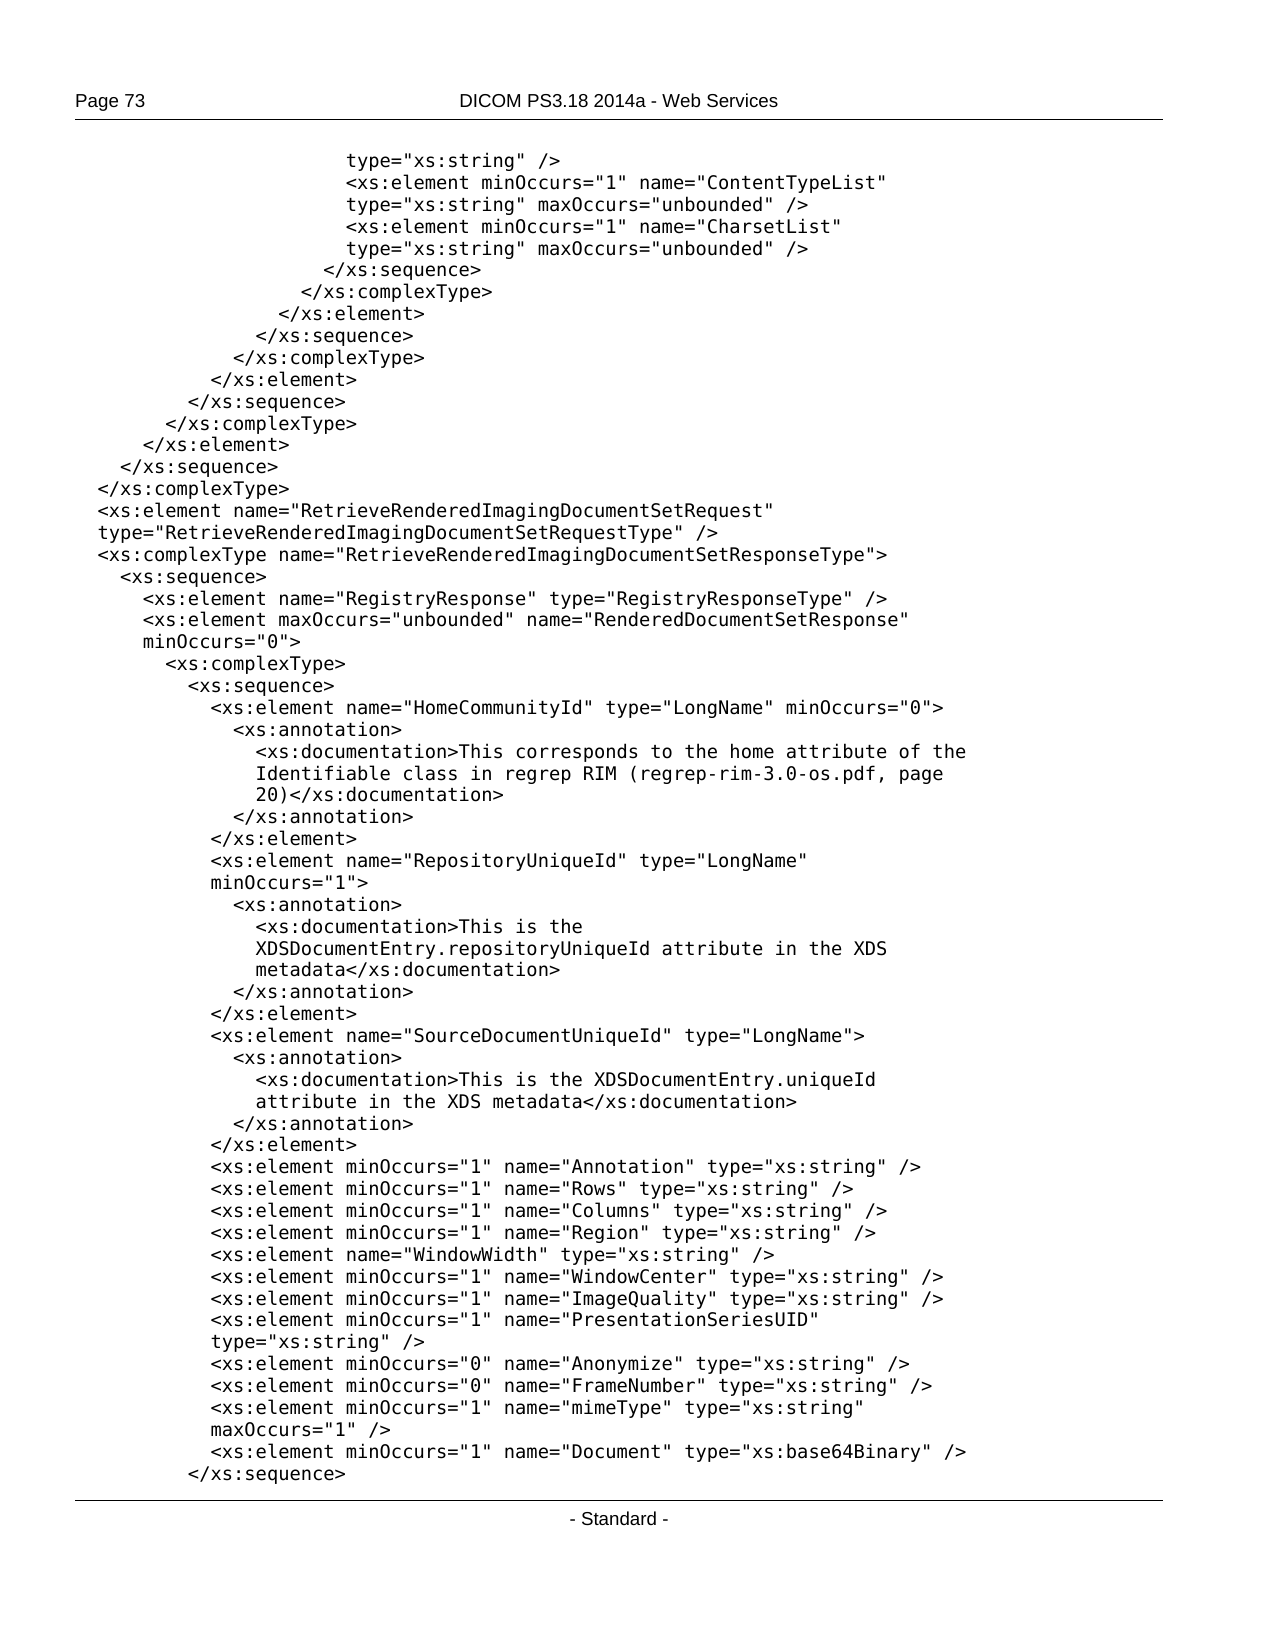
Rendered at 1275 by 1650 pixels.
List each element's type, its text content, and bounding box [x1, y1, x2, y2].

text type="xs:string" /> <xs:element minOccurs="1" name="ContentTypeList" type="xs:string" maxOccurs="unbounded" /> <xs:element minOccurs="1" name="CharsetList" type="xs:string" maxOccurs="unbounded" /> </xs:sequence> </xs:complexType> </xs:element> </xs:sequence> </xs:complexType> </xs:element> </xs:sequence> </xs:complexType> </xs:element> </xs:sequence> </xs:complexType> <xs:element name="RetrieveRenderedImagingDocumentSetRequest" type="RetrieveRenderedImagingDocumentSetRequestType" /> <xs:complexType name="RetrieveRenderedImagingDocumentSetResponseType"> <xs:sequence> <xs:element name="RegistryResponse" type="RegistryResponseType" /> <xs:element maxOccurs="unbounded" name="RenderedDocumentSetResponse" minOccurs="0"> <xs:complexType> <xs:sequence> <xs:element name="HomeCommunityId" type="LongName" minOccurs="0"> <xs:annotation> <xs:documentation>This corresponds to the home attribute of the Identifiable class in regrep RIM (regrep-rim-3.0-os.pdf, page 20)</xs:documentation> </xs:annotation> </xs:element> <xs:element name="RepositoryUniqueId" type="LongName" minOccurs="1"> <xs:annotation> <xs:documentation>This is the XDSDocumentEntry.repositoryUniqueId attribute in the XDS metadata</xs:documentation> </xs:annotation> </xs:element> <xs:element name="SourceDocumentUniqueId" type="LongName"> <xs:annotation> <xs:documentation>This is the XDSDocumentEntry.uniqueId attribute in the XDS metadata</xs:documentation> </xs:annotation> </xs:element> <xs:element minOccurs="1" name="Annotation" type="xs:string" /> <xs:element minOccurs="1" name="Rows" type="xs:string" /> <xs:element minOccurs="1" name="Columns" type="xs:string" /> <xs:element minOccurs="1" name="Region" type="xs:string" /> <xs:element name="WindowWidth" type="xs:string" /> <xs:element minOccurs="1" name="WindowCenter" type="xs:string" /> <xs:element minOccurs="1" name="ImageQuality" type="xs:string" /> <xs:element minOccurs="1" name="PresentationSeriesUID" type="xs:string" /> <xs:element minOccurs="0" name="Anonymize" type="xs:string" /> <xs:element minOccurs="0" name="FrameNumber" type="xs:string" /> <xs:element minOccurs="1" name="mimeType" type="xs:string" maxOccurs="1" /> <xs:element minOccurs="1" name="Document" type="xs:base64Binary" /> </xs:sequence> [75, 150, 1162, 1484]
